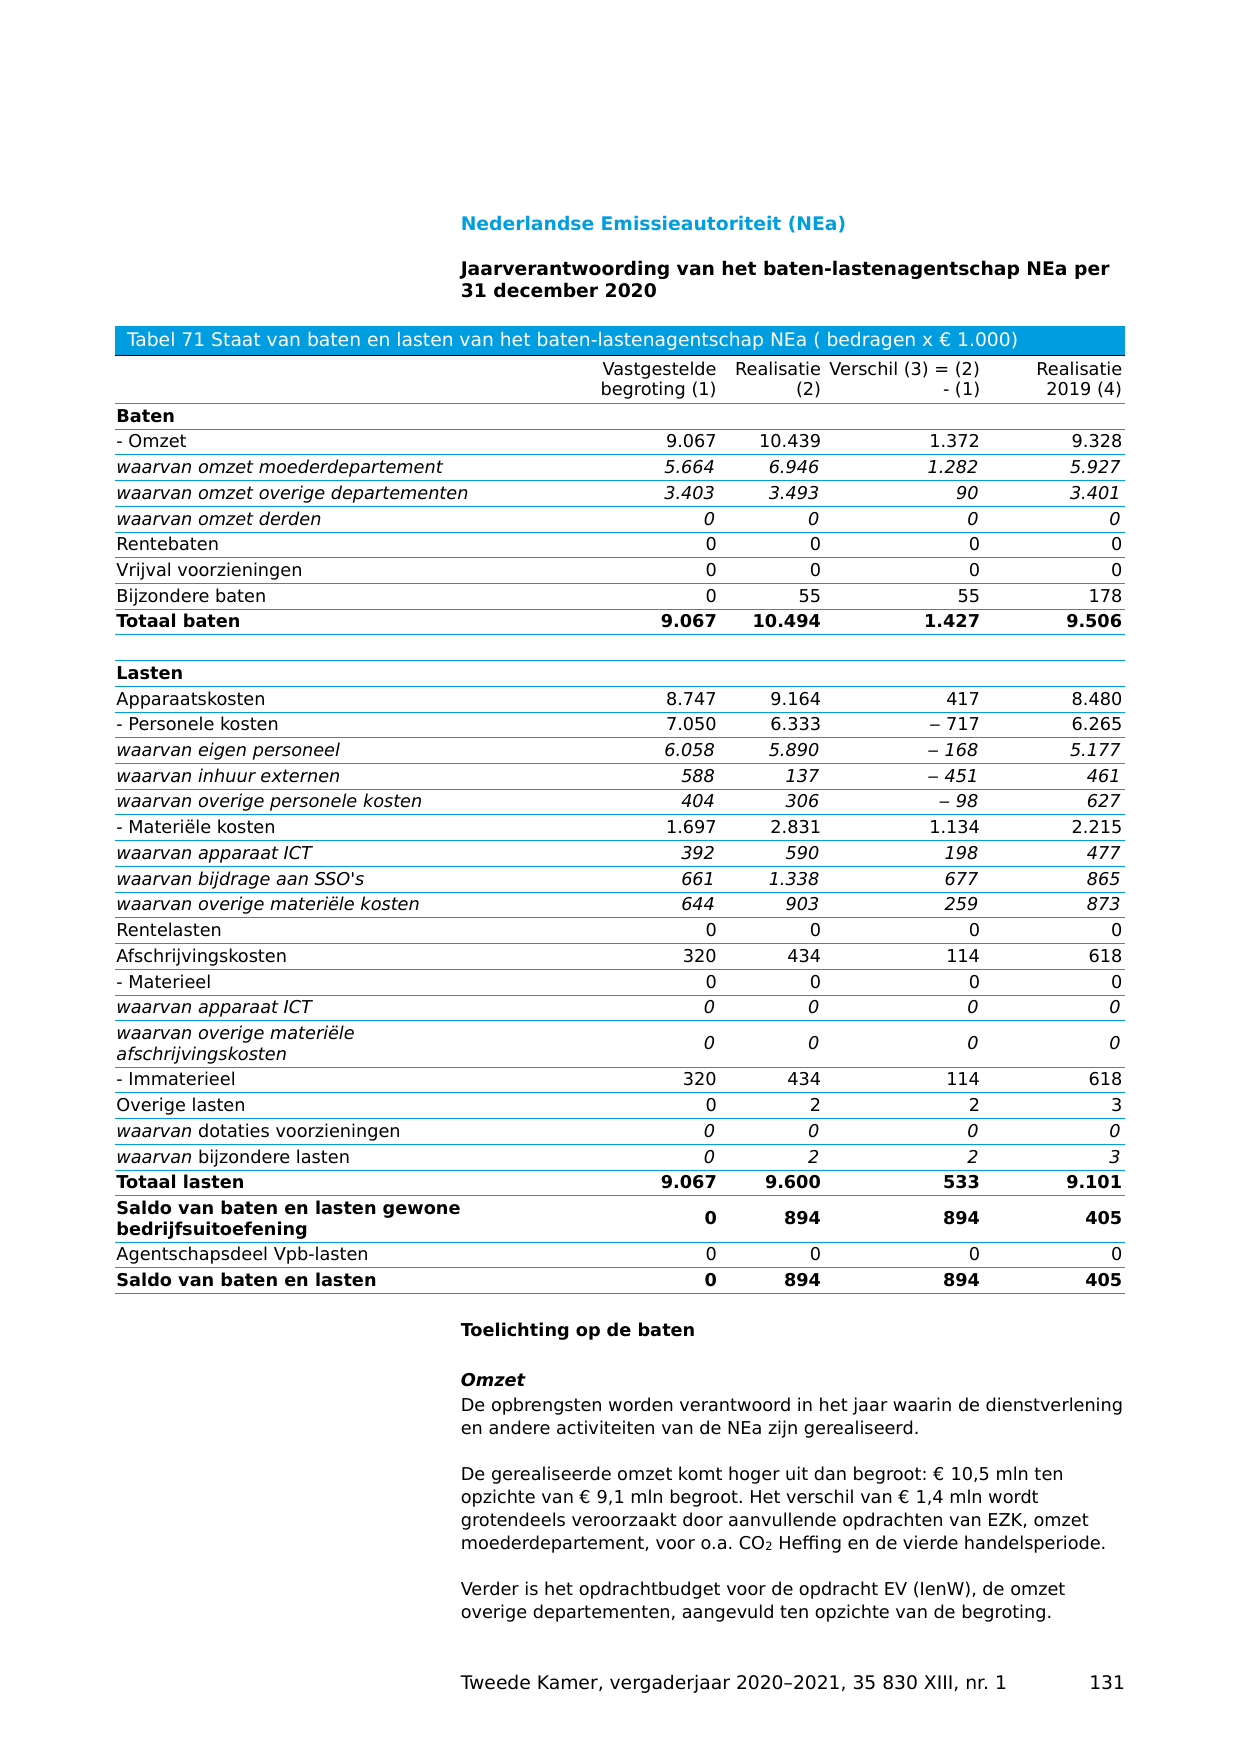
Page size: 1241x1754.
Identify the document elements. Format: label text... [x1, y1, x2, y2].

table_cell [115, 356, 526, 403]
table_cell 1.372 [824, 430, 983, 454]
table_cell [824, 635, 983, 660]
table_cell [115, 635, 526, 660]
table_cell 2 [719, 1145, 824, 1169]
table_cell 0 [983, 533, 1125, 557]
table_cell Apparaatskosten [115, 687, 526, 711]
table_cell 588 [526, 764, 719, 789]
table_cell 1.427 [824, 610, 983, 634]
table_cell 0 [526, 507, 719, 531]
table_cell ‒ 168 [824, 738, 983, 763]
table_cell 434 [719, 944, 824, 969]
table_cell 903 [719, 893, 824, 917]
table_cell 5.177 [983, 738, 1125, 763]
text Toelichting op de baten [461, 1318, 1125, 1341]
table_cell 3.403 [526, 481, 719, 506]
table_cell 894 [719, 1268, 824, 1293]
table_cell 477 [983, 841, 1125, 866]
table_cell 2.215 [983, 815, 1125, 840]
table_cell 10.494 [719, 610, 824, 634]
table_cell 6.946 [719, 455, 824, 480]
table_cell 0 [526, 1196, 719, 1242]
table_cell [824, 404, 983, 428]
table_cell 320 [526, 1068, 719, 1092]
table_cell 0 [983, 970, 1125, 994]
table_cell 0 [983, 1021, 1125, 1067]
table_cell 3 [983, 1145, 1125, 1169]
table_cell 137 [719, 764, 824, 789]
table_cell Totaal baten [115, 610, 526, 634]
table_cell [526, 661, 719, 686]
table_header Tabel 71 Staat van baten en lasten van het baten-lastenagentschap NEa ( bedragen x € 1.000) [115, 326, 1125, 355]
table_cell 1.697 [526, 815, 719, 840]
table_cell 417 [824, 687, 983, 711]
table_cell waarvan inhuur externen [115, 764, 526, 789]
table_cell 0 [526, 970, 719, 994]
table_cell 0 [824, 1119, 983, 1144]
table_cell 392 [526, 841, 719, 866]
table_cell 9.328 [983, 430, 1125, 454]
table_cell 1.282 [824, 455, 983, 480]
table_cell Realisatie (2) [719, 356, 824, 403]
table_cell waarvan dotaties voorzieningen [115, 1119, 526, 1144]
table_cell 0 [824, 1021, 983, 1067]
table_cell 0 [526, 533, 719, 557]
table_cell waarvan bijdrage aan SSO's [115, 867, 526, 892]
table_cell 0 [526, 1145, 719, 1169]
table_cell 0 [824, 918, 983, 943]
table_cell Lasten [115, 661, 526, 686]
table_cell - Immaterieel [115, 1068, 526, 1092]
table_cell ‒ 451 [824, 764, 983, 789]
table_cell Rentelasten [115, 918, 526, 943]
table_cell 0 [824, 507, 983, 531]
table_cell Totaal lasten [115, 1171, 526, 1195]
table_cell 8.480 [983, 687, 1125, 711]
table_cell waarvan omzet derden [115, 507, 526, 531]
table_cell waarvan overige personele kosten [115, 790, 526, 814]
table_cell 0 [824, 1243, 983, 1267]
table_cell 3 [983, 1093, 1125, 1118]
table_cell 434 [719, 1068, 824, 1092]
table_cell 0 [526, 1119, 719, 1144]
table_cell 405 [983, 1268, 1125, 1293]
table_cell 0 [824, 558, 983, 583]
table_cell 894 [719, 1196, 824, 1242]
table_cell 0 [526, 584, 719, 608]
table_cell 533 [824, 1171, 983, 1195]
table_cell 894 [824, 1268, 983, 1293]
table_cell 0 [983, 507, 1125, 531]
table_cell 0 [526, 918, 719, 943]
table_cell Overige lasten [115, 1093, 526, 1118]
table_cell Realisatie 2019 (4) [983, 356, 1125, 403]
table_cell ‒ 717 [824, 713, 983, 737]
table_cell 55 [824, 584, 983, 608]
table_cell 0 [824, 970, 983, 994]
table_cell [526, 635, 719, 660]
table_cell 9.067 [526, 610, 719, 634]
table_cell waarvan overige materiële afschrijvingskosten [115, 1021, 526, 1067]
table_cell 6.265 [983, 713, 1125, 737]
table_cell 618 [983, 1068, 1125, 1092]
table_cell - Omzet [115, 430, 526, 454]
table_cell 2.831 [719, 815, 824, 840]
table_cell 9.506 [983, 610, 1125, 634]
table_cell 894 [824, 1196, 983, 1242]
table_cell 114 [824, 944, 983, 969]
table_cell 404 [526, 790, 719, 814]
table_cell Baten [115, 404, 526, 428]
table_cell 0 [719, 558, 824, 583]
table_cell Bijzondere baten [115, 584, 526, 608]
table_cell Vrijval voorzieningen [115, 558, 526, 583]
table_cell 55 [719, 584, 824, 608]
table_cell 0 [526, 1268, 719, 1293]
table_cell - Materieel [115, 970, 526, 994]
table_cell 8.747 [526, 687, 719, 711]
table_cell Vastgestelde begroting (1) [526, 356, 719, 403]
table_cell 5.664 [526, 455, 719, 480]
table_cell 6.058 [526, 738, 719, 763]
table_cell 0 [526, 1021, 719, 1067]
table_cell Verschil (3) = (2) - (1) [824, 356, 983, 403]
table_cell 178 [983, 584, 1125, 608]
table_cell 0 [719, 533, 824, 557]
table_cell 9.067 [526, 1171, 719, 1195]
table_cell 2 [824, 1145, 983, 1169]
table_cell [719, 635, 824, 660]
table_cell 7.050 [526, 713, 719, 737]
table_cell waarvan bijzondere lasten [115, 1145, 526, 1169]
table_cell 9.101 [983, 1171, 1125, 1195]
table_cell [719, 404, 824, 428]
table_cell 2 [824, 1093, 983, 1118]
table_cell waarvan apparaat ICT [115, 841, 526, 866]
table_cell 90 [824, 481, 983, 506]
table_cell 0 [526, 996, 719, 1020]
table_cell [983, 635, 1125, 660]
table_cell [983, 661, 1125, 686]
table_cell 0 [719, 507, 824, 531]
table_cell 1.338 [719, 867, 824, 892]
table_cell 5.890 [719, 738, 824, 763]
table_cell 5.927 [983, 455, 1125, 480]
table_cell 461 [983, 764, 1125, 789]
table_cell [719, 661, 824, 686]
table_cell 677 [824, 867, 983, 892]
table_cell 0 [719, 1243, 824, 1267]
table_cell - Personele kosten [115, 713, 526, 737]
table_cell [824, 661, 983, 686]
table_cell 114 [824, 1068, 983, 1092]
table_cell 0 [983, 918, 1125, 943]
table_cell Rentebaten [115, 533, 526, 557]
table_cell ‒ 98 [824, 790, 983, 814]
table_cell 0 [719, 996, 824, 1020]
table_cell Afschrijvingskosten [115, 944, 526, 969]
table_cell [983, 404, 1125, 428]
table_cell 259 [824, 893, 983, 917]
table_cell 873 [983, 893, 1125, 917]
table_cell Saldo van baten en lasten gewone bedrijfsuitoefening [115, 1196, 526, 1242]
table_cell 0 [983, 558, 1125, 583]
table_cell Agentschapsdeel Vpb-lasten [115, 1243, 526, 1267]
table_cell 0 [719, 1021, 824, 1067]
table_cell waarvan omzet moederdepartement [115, 455, 526, 480]
table_cell 198 [824, 841, 983, 866]
table_cell 1.134 [824, 815, 983, 840]
table_cell 0 [526, 558, 719, 583]
table_cell 9.067 [526, 430, 719, 454]
table_cell 320 [526, 944, 719, 969]
table_cell 865 [983, 867, 1125, 892]
table_cell 590 [719, 841, 824, 866]
title Nederlandse Emissieautoriteit (NEa) [461, 213, 1125, 234]
table_cell 0 [719, 918, 824, 943]
table_cell 2 [719, 1093, 824, 1118]
table_cell 0 [983, 996, 1125, 1020]
table_cell 0 [824, 996, 983, 1020]
text De gerealiseerde omzet komt hoger uit dan begroot: € 10,5 mln ten opzichte van € 9,1 mln begroot. Het verschil van € 1,4 mln wordt grotendeels veroorzaakt door aanvullende opdrachten van EZK, omzet moederdepartement, voor o.a. CO2 Heffing en de vierde handelsperiode. [461, 1462, 1125, 1554]
table_cell 306 [719, 790, 824, 814]
table_cell 9.600 [719, 1171, 824, 1195]
table_cell waarvan eigen personeel [115, 738, 526, 763]
table_cell 644 [526, 893, 719, 917]
table_cell 0 [983, 1119, 1125, 1144]
table_cell 3.401 [983, 481, 1125, 506]
table_cell waarvan apparaat ICT [115, 996, 526, 1020]
table_cell 3.493 [719, 481, 824, 506]
table_cell 618 [983, 944, 1125, 969]
table_cell 0 [719, 1119, 824, 1144]
table_cell 0 [983, 1243, 1125, 1267]
table_cell 9.164 [719, 687, 824, 711]
table_cell [526, 404, 719, 428]
table_cell 0 [824, 533, 983, 557]
table_cell 6.333 [719, 713, 824, 737]
table_cell waarvan overige materiële kosten [115, 893, 526, 917]
table_cell 0 [526, 1243, 719, 1267]
table_cell 405 [983, 1196, 1125, 1242]
text Verder is het opdrachtbudget voor de opdracht EV (IenW), de omzet overige departementen, aangevuld ten opzichte van de begroting. [461, 1577, 1125, 1623]
table_cell waarvan omzet overige departementen [115, 481, 526, 506]
table_cell Saldo van baten en lasten [115, 1268, 526, 1293]
text Omzet [461, 1368, 1125, 1391]
text De opbrengsten worden verantwoord in het jaar waarin de dienstverlening en andere activiteiten van de NEa zijn gerealiseerd. [461, 1393, 1125, 1439]
table_cell 661 [526, 867, 719, 892]
table_cell 0 [719, 970, 824, 994]
table_cell 627 [983, 790, 1125, 814]
table_cell 0 [526, 1093, 719, 1118]
table_cell - Materiële kosten [115, 815, 526, 840]
title Jaarverantwoording van het baten-lastenagentschap NEa per 31 december 2020 [461, 258, 1125, 302]
table_cell 10.439 [719, 430, 824, 454]
